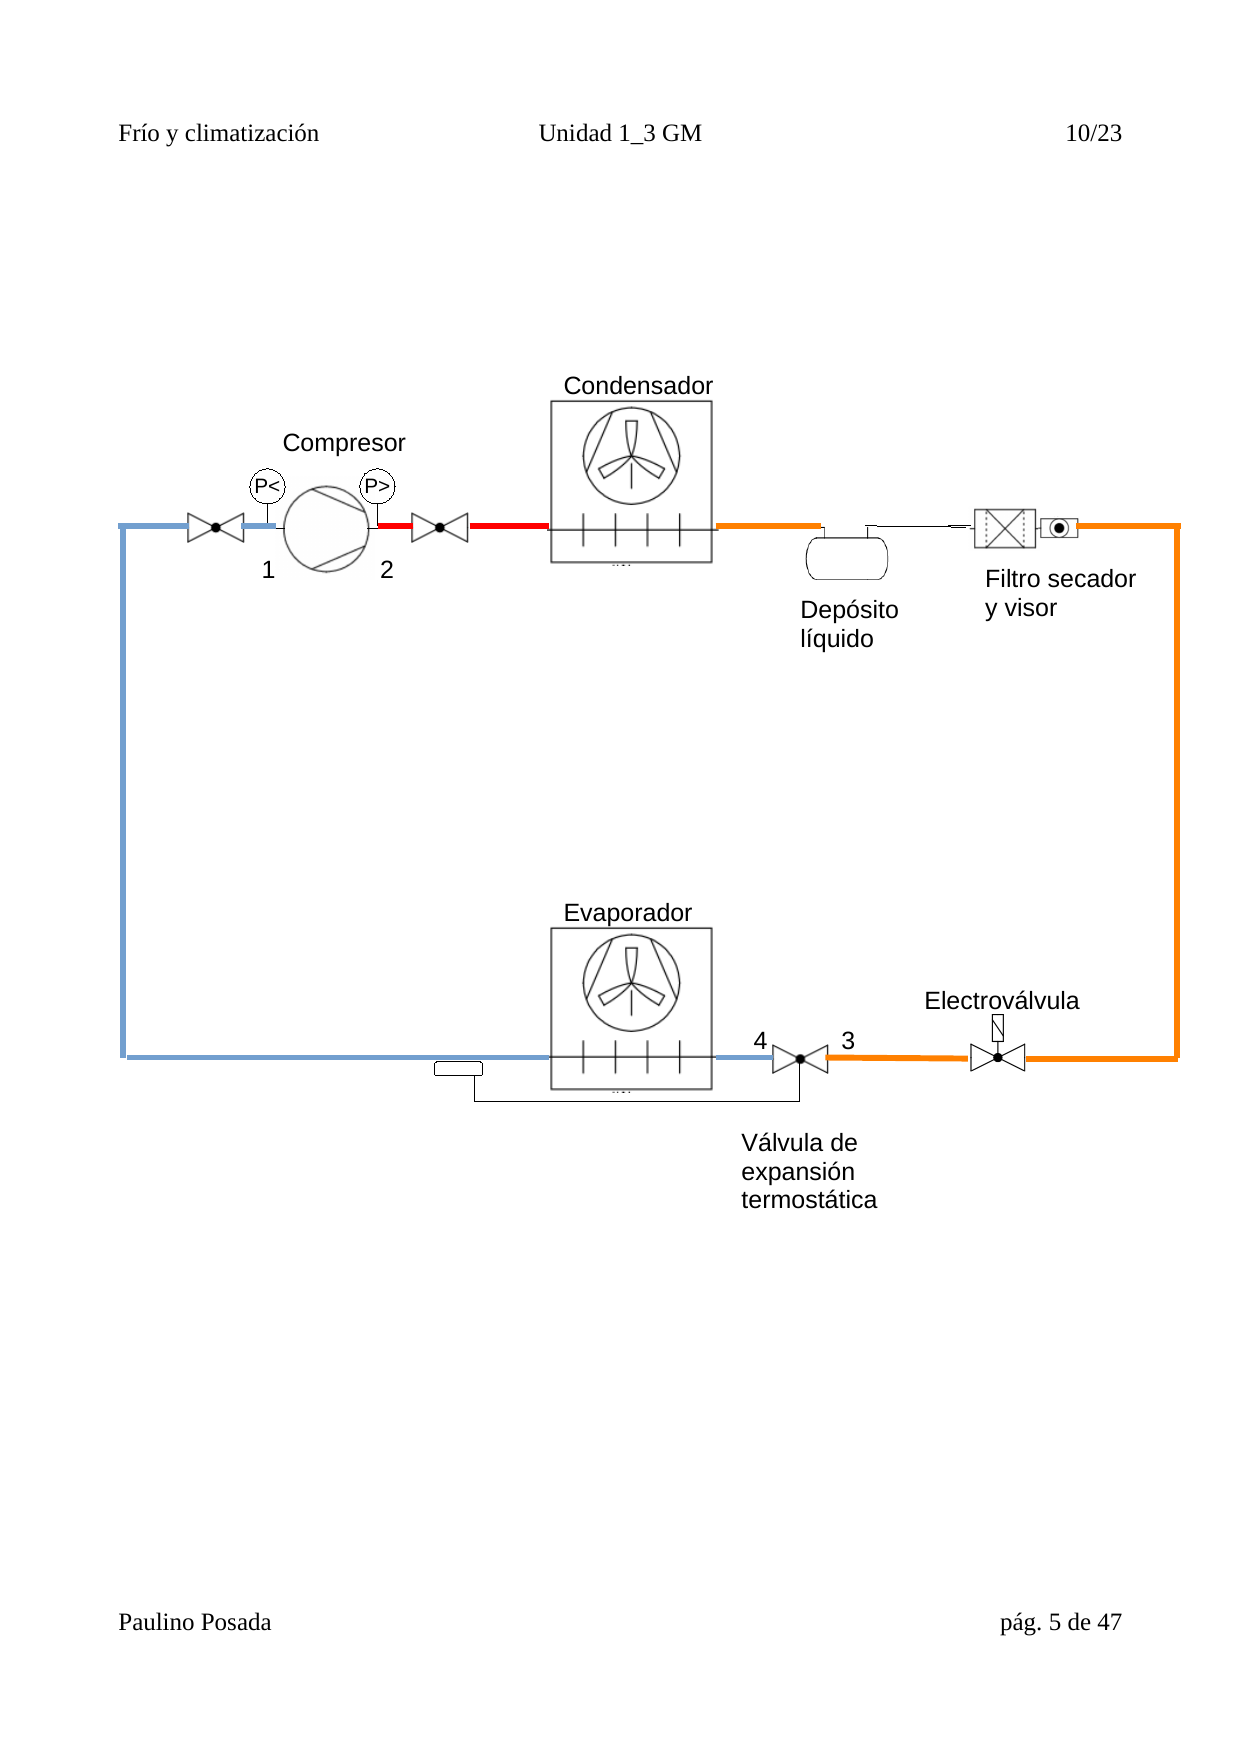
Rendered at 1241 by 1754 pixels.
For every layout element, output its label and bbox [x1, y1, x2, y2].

picture [968, 1013, 1026, 1072]
picture [182, 508, 249, 545]
picture [547, 396, 720, 566]
picture [276, 477, 374, 579]
picture [406, 508, 473, 545]
picture [547, 923, 720, 1093]
picture [802, 520, 891, 583]
picture [767, 1040, 833, 1076]
picture [969, 507, 1080, 550]
